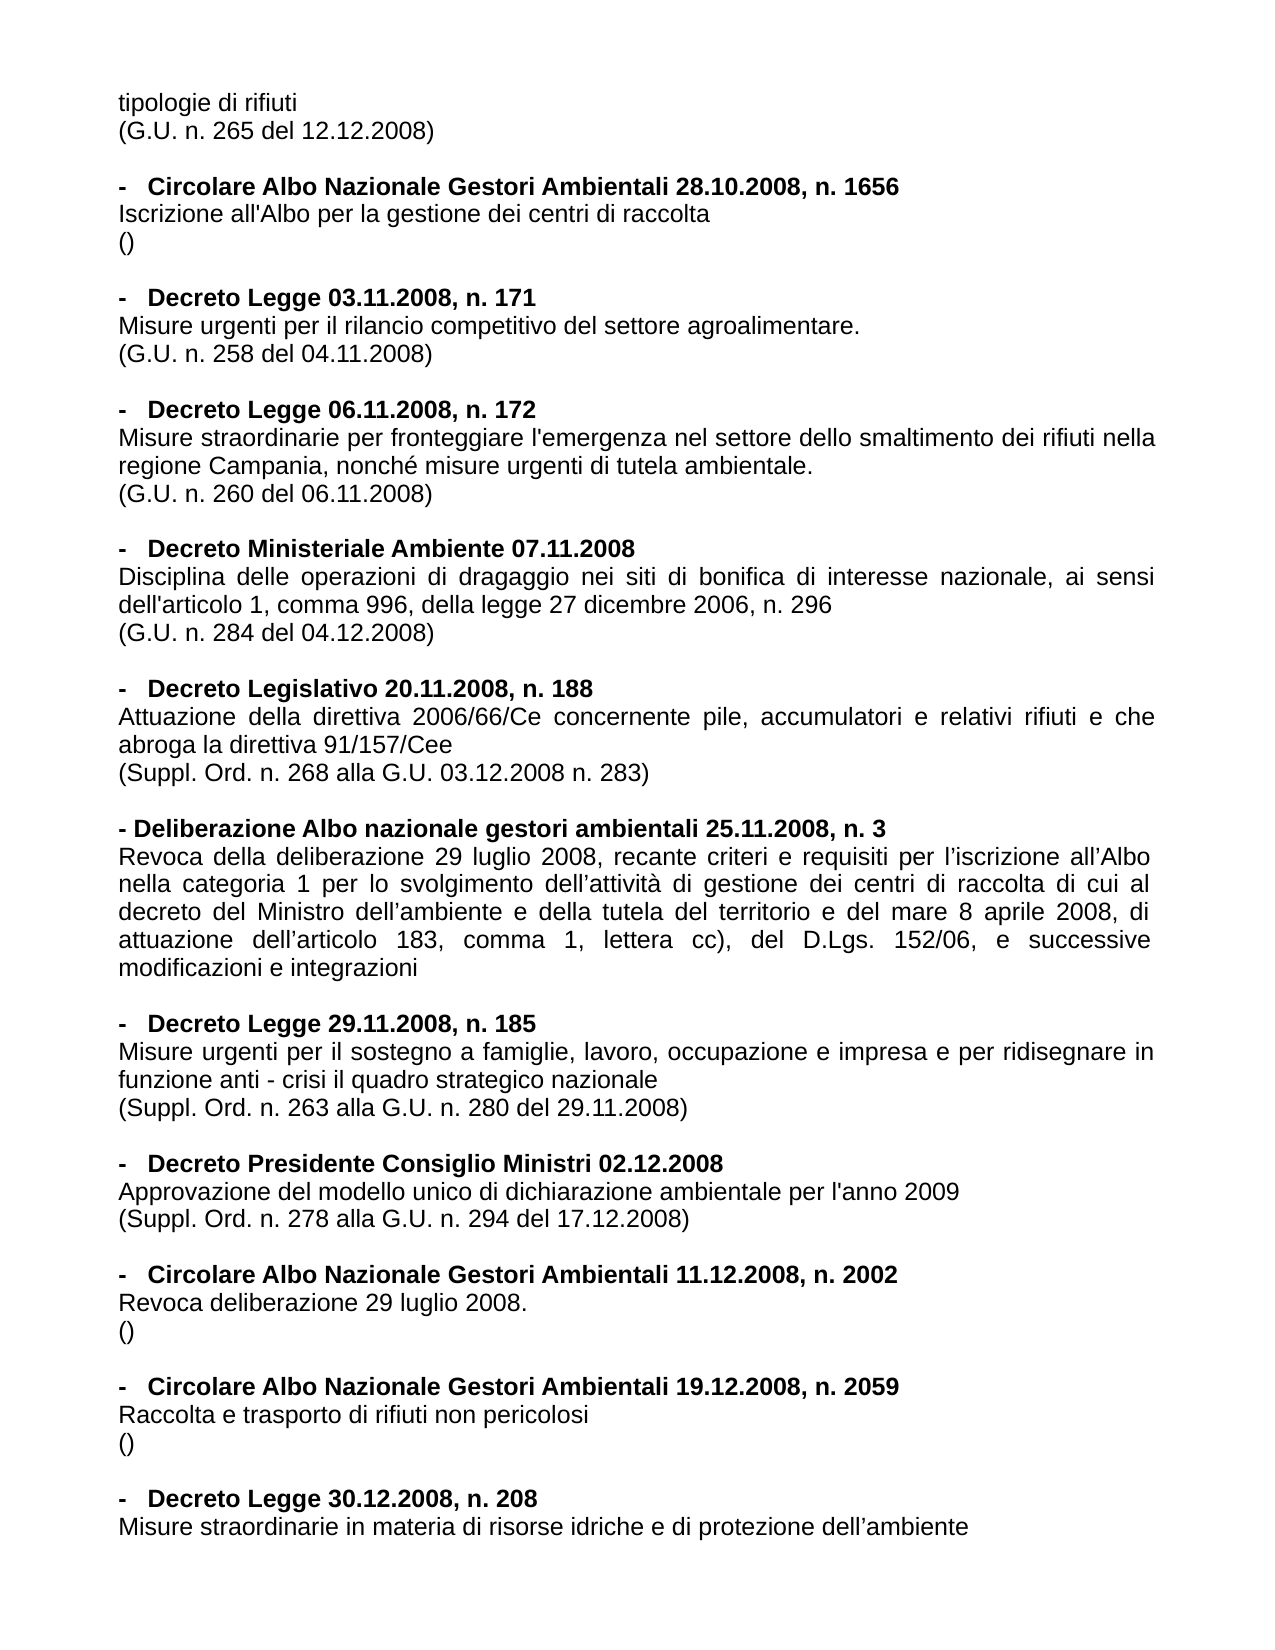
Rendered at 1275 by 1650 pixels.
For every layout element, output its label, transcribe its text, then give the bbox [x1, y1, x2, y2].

text tipologie di rifiuti [118, 88, 1157, 116]
text Revoca della deliberazione 29 luglio 2008, recante criteri e requisiti per l’iscrizione all’Albo nella categoria 1 per lo svolgimento dell’attività di gestione dei centri di raccolta di cui al decreto del Ministro dell’ambiente e della tutela del territorio e del mare 8 aprile 2008, di attuazione dell’articolo 183, comma 1, lettera cc), del D.Lgs. 152/06, e successive modificazioni e integrazioni [118, 842, 1152, 982]
text Approvazione del modello unico di dichiarazione ambientale per l'anno 2009 [118, 1177, 1157, 1205]
text (Suppl. Ord. n. 278 alla G.U. n. 294 del 17.12.2008) [118, 1205, 1157, 1233]
text () [118, 228, 1157, 256]
text Misure straordinarie per fronteggiare l'emergenza nel settore dello smaltimento dei rifiuti nella regione Campania, nonché misure urgenti di tutela ambientale. [118, 423, 1157, 479]
text - Decreto Legge 29.11.2008, n. 185 [118, 1010, 1157, 1038]
text - Circolare Albo Nazionale Gestori Ambientali 11.12.2008, n. 2002 [118, 1261, 1157, 1289]
text - Circolare Albo Nazionale Gestori Ambientali 28.10.2008, n. 1656 [118, 172, 1157, 200]
text (G.U. n. 258 del 04.11.2008) [118, 340, 1157, 368]
text Iscrizione all'Albo per la gestione dei centri di raccolta [118, 200, 1157, 228]
text - Decreto Ministeriale Ambiente 07.11.2008 [118, 535, 1157, 563]
text (Suppl. Ord. n. 268 alla G.U. 03.12.2008 n. 283) [118, 758, 1157, 786]
text - Decreto Legge 06.11.2008, n. 172 [118, 396, 1157, 423]
text (G.U. n. 260 del 06.11.2008) [118, 479, 1157, 507]
text Revoca deliberazione 29 luglio 2008. [118, 1289, 1157, 1317]
text () [118, 1428, 1157, 1456]
text (Suppl. Ord. n. 263 alla G.U. n. 280 del 29.11.2008) [118, 1093, 1157, 1121]
text (G.U. n. 265 del 12.12.2008) [118, 116, 1157, 144]
text Misure urgenti per il rilancio competitivo del settore agroalimentare. [118, 312, 1157, 340]
text () [118, 1317, 1157, 1345]
text - Circolare Albo Nazionale Gestori Ambientali 19.12.2008, n. 2059 [118, 1373, 1157, 1401]
text - Deliberazione Albo nazionale gestori ambientali 25.11.2008, n. 3 [118, 814, 1157, 842]
text - Decreto Legislativo 20.11.2008, n. 188 [118, 675, 1157, 703]
text Misure straordinarie in materia di risorse idriche e di protezione dell’ambiente [118, 1512, 1157, 1540]
text Disciplina delle operazioni di dragaggio nei siti di bonifica di interesse nazionale, ai sensi dell'articolo 1, comma 996, della legge 27 dicembre 2006, n. 296 [118, 563, 1157, 619]
text (G.U. n. 284 del 04.12.2008) [118, 619, 1157, 647]
text Misure urgenti per il sostegno a famiglie, lavoro, occupazione e impresa e per ridisegnare in funzione anti - crisi il quadro strategico nazionale [118, 1038, 1157, 1093]
text - Decreto Presidente Consiglio Ministri 02.12.2008 [118, 1149, 1157, 1177]
text Raccolta e trasporto di rifiuti non pericolosi [118, 1401, 1157, 1428]
text - Decreto Legge 03.11.2008, n. 171 [118, 284, 1157, 312]
text Attuazione della direttiva 2006/66/Ce concernente pile, accumulatori e relativi rifiuti e che abroga la direttiva 91/157/Cee [118, 703, 1157, 758]
text - Decreto Legge 30.12.2008, n. 208 [118, 1484, 1157, 1512]
